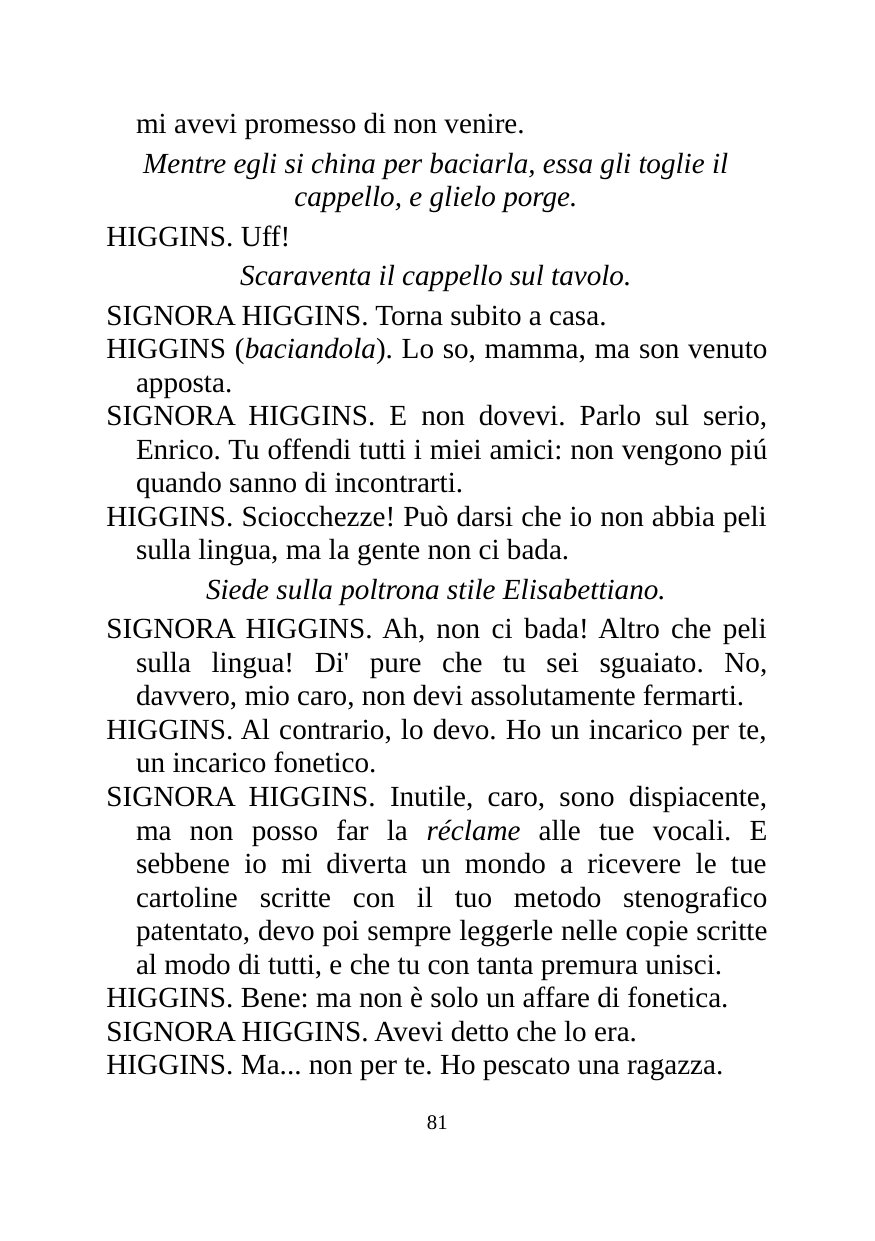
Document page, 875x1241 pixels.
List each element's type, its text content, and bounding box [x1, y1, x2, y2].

text HIGGINS. Al contrario, lo devo. Ho un incarico per te, un incarico fonetico. [106, 712, 768, 779]
text Siede sulla poltrona stile Elisabettiano. [136, 572, 738, 606]
text HIGGINS. Uff! [106, 219, 768, 252]
text mi avevi promesso di non venire. [136, 106, 768, 140]
text SIGNORA HIGGINS. Ah, non ci bada! Altro che peli sulla lingua! Di' pure che tu sei sguaiato. No, davvero, mio caro, non devi assolutamente fermarti. [106, 611, 768, 712]
text Scaraventa il cappello sul tavolo. [136, 258, 738, 292]
text HIGGINS. Bene: ma non è solo un affare di fonetica. [106, 980, 768, 1014]
text SIGNORA HIGGINS. Avevi detto che lo era. [106, 1014, 768, 1047]
text SIGNORA HIGGINS. E non dovevi. Parlo sul serio, Enrico. Tu offendi tutti i miei amici: non vengono piú quando sanno di incontrarti. [106, 398, 768, 499]
text HIGGINS. Sciocchezze! Può darsi che io non abbia peli sulla lingua, ma la gente non ci bada. [106, 499, 768, 566]
text Mentre egli si china per baciarla, essa gli toglie il cappello, e glielo porge. [136, 146, 738, 213]
text SIGNORA HIGGINS. Inutile, caro, sono dispiacente, ma non posso far la réclame alle tue vocali. E sebbene io mi diverta un mondo a ricevere le tue cartoline scritte con il tuo metodo stenografico patentato, devo poi sempre leggerle nelle copie scritte al modo di tutti, e che tu con tanta premura unisci. [106, 779, 768, 980]
text HIGGINS (baciandola). Lo so, mamma, ma son venuto apposta. [106, 331, 768, 398]
text HIGGINS. Ma... non per te. Ho pescato una ragazza. [106, 1047, 768, 1081]
text SIGNORA HIGGINS. Torna subito a casa. [106, 298, 768, 331]
